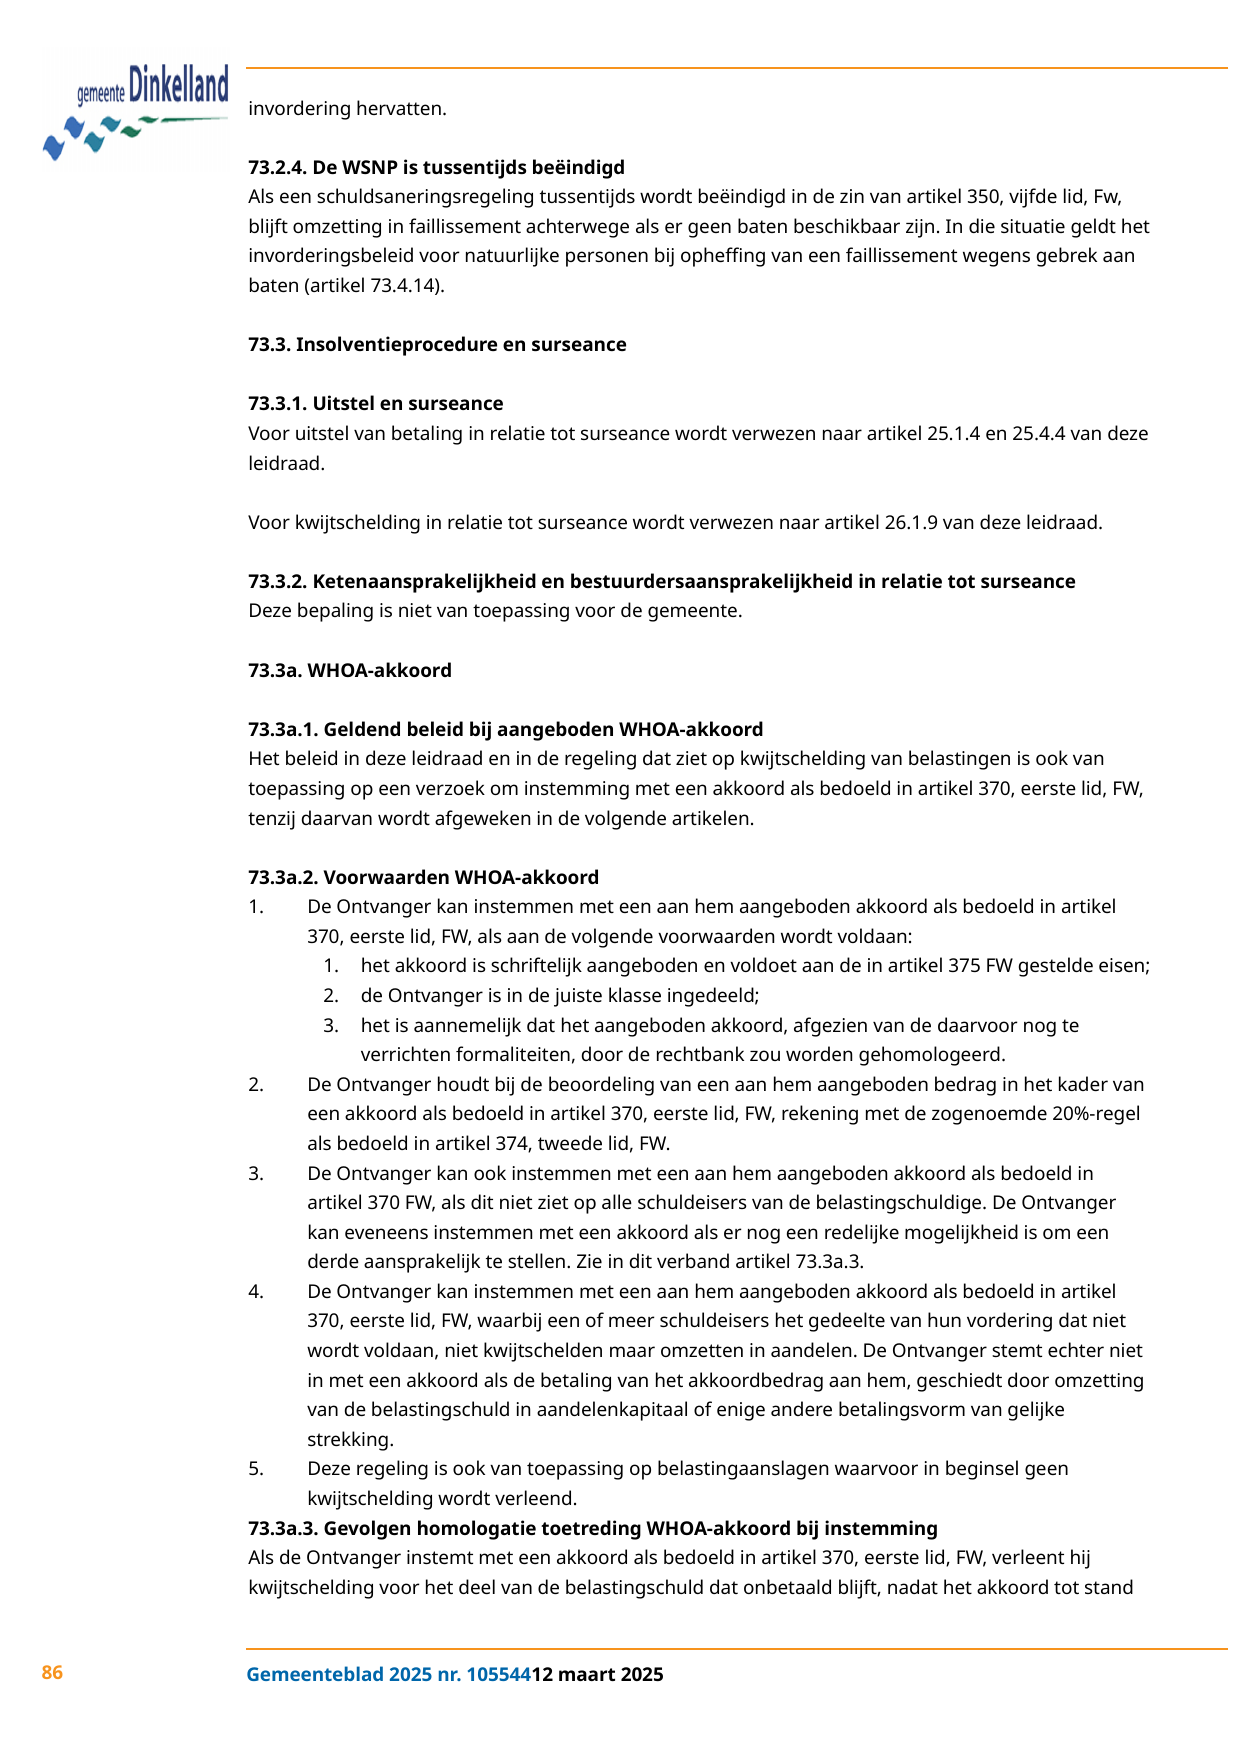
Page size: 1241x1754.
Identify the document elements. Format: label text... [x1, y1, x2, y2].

text 73.2.4. De WSNP is tussentijds beëindigd [248, 154, 1152, 180]
text Voor uitstel van betaling in relatie tot surseance wordt verwezen naar artikel 25.1.4 en 25.4.4 van deze leidraad. [248, 420, 1152, 476]
text 73.3a.1. Geldend beleid bij aangeboden WHOA-akkoord [248, 716, 1152, 742]
text invordering hervatten. [248, 95, 1152, 121]
list De Ontvanger kan instemmen met een aan hem aangeboden akkoord als bedoeld in artikel 370, eerste lid, FW, als aan de volgende voorwaarden wordt voldaan: [248, 893, 1152, 949]
list de Ontvanger is in de juiste klasse ingedeeld; [323, 982, 1152, 1008]
text 73.3a.3. Gevolgen homologatie toetreding WHOA-akkoord bij instemming [248, 1515, 1152, 1541]
text 73.3.1. Uitstel en surseance [248, 391, 1152, 416]
text Voor kwijtschelding in relatie tot surseance wordt verwezen naar artikel 26.1.9 van deze leidraad. [248, 509, 1152, 535]
text Deze bepaling is niet van toepassing voor de gemeente. [248, 598, 1152, 623]
list het akkoord is schriftelijk aangeboden en voldoet aan de in artikel 375 FW gestelde eisen; [323, 953, 1152, 978]
list De Ontvanger houdt bij de beoordeling van een aan hem aangeboden bedrag in het kader van een akkoord als bedoeld in artikel 370, eerste lid, FW, rekening met de zogenoemde 20%-regel als bedoeld in artikel 374, tweede lid, FW. [248, 1071, 1152, 1156]
text 73.3a.2. Voorwaarden WHOA-akkoord [248, 864, 1152, 890]
text Als een schuldsaneringsregeling tussentijds wordt beëindigd in de zin van artikel 350, vijfde lid, Fw, blijft omzetting in faillissement achterwege als er geen baten beschikbaar zijn. In die situatie geldt het invorderingsbeleid voor natuurlijke personen bij opheffing van een faillissement wegens gebrek aan baten (artikel 73.4.14). [248, 183, 1152, 298]
text Als de Ontvanger instemt met een akkoord als bedoeld in artikel 370, eerste lid, FW, verleent hij kwijtschelding voor het deel van de belastingschuld dat onbetaald blijft, nadat het akkoord tot stand [248, 1544, 1152, 1600]
text Het beleid in deze leidraad en in de regeling dat ziet op kwijtschelding van belastingen is ook van toepassing op een verzoek om instemming met een akkoord als bedoeld in artikel 370, eerste lid, FW, tenzij daarvan wordt afgeweken in de volgende artikelen. [248, 746, 1152, 831]
list De Ontvanger kan instemmen met een aan hem aangeboden akkoord als bedoeld in artikel 370, eerste lid, FW, waarbij een of meer schuldeisers het gedeelte van hun vordering dat niet wordt voldaan, niet kwijtschelden maar omzetten in aandelen. De Ontvanger stemt echter niet in met een akkoord als de betaling van het akkoordbedrag aan hem, geschiedt door omzetting van de belastingschuld in aandelenkapitaal of enige andere betalingsvorm van gelijke strekking. [248, 1278, 1152, 1452]
list Deze regeling is ook van toepassing op belastingaanslagen waarvoor in beginsel geen kwijtschelding wordt verleend. [248, 1456, 1152, 1511]
picture [41, 47, 231, 172]
list het is aannemelijk dat het aangeboden akkoord, afgezien van de daarvoor nog te verrichten formaliteiten, door de rechtbank zou worden gehomologeerd. [323, 1012, 1152, 1067]
text 73.3. Insolventieprocedure en surseance [248, 331, 1152, 357]
list De Ontvanger kan ook instemmen met een aan hem aangeboden akkoord als bedoeld in artikel 370 FW, als dit niet ziet op alle schuldeisers van de belastingschuldige. De Ontvanger kan eveneens instemmen met een akkoord als er nog een redelijke mogelijkheid is om een derde aansprakelijk te stellen. Zie in dit verband artikel 73.3a.3. [248, 1160, 1152, 1274]
text 73.3a. WHOA-akkoord [248, 657, 1152, 683]
text 73.3.2. Ketenaansprakelijkheid en bestuurdersaansprakelijkheid in relatie tot surseance [248, 568, 1152, 594]
